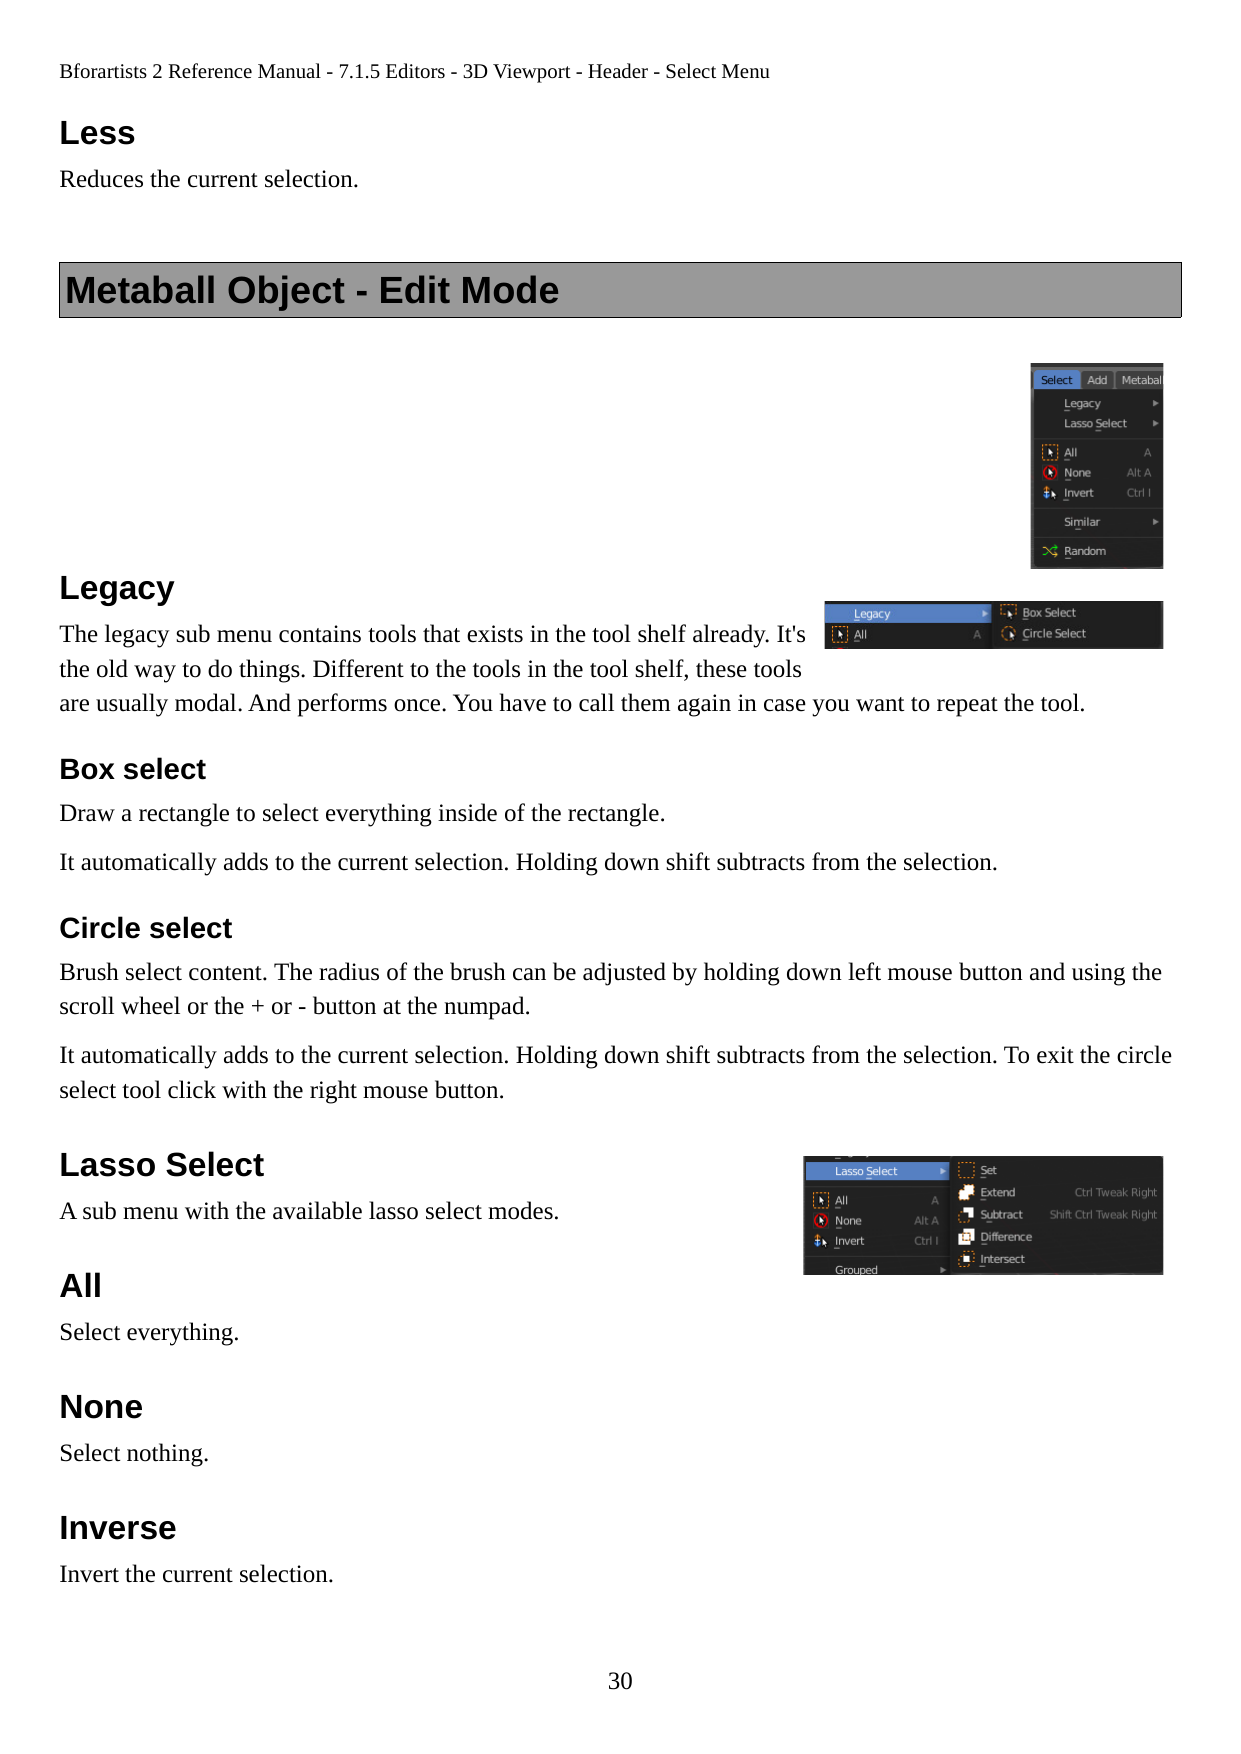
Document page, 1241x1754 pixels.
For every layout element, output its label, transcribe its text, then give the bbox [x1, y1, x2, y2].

text Reduces the current selection. [59, 164, 1181, 192]
subtitle Lasso Select [59, 1145, 1181, 1183]
text The legacy sub menu contains tools that exists in the tool shelf already. It's the old way to do things. Different to the tools in the tool shelf, these tools are usually modal. And performs once. You have to call them again in case you want to repeat the tool. [59, 619, 1181, 717]
subtitle Box select [59, 752, 1181, 786]
subtitle Circle select [59, 911, 1181, 944]
text Select nothing. [59, 1438, 1181, 1467]
text Invert the current selection. [59, 1559, 1181, 1588]
text A sub menu with the available lasso select modes. [59, 1196, 803, 1225]
subtitle Legacy [59, 568, 1181, 607]
text It automatically adds to the current selection. Holding down shift subtracts from the selection. [59, 847, 1181, 876]
text Select everything. [59, 1317, 1181, 1346]
text Draw a rectangle to select everything inside of the rectangle. [59, 798, 1181, 827]
text It automatically adds to the current selection. Holding down shift subtracts from the selection. To exit the circle select tool click with the right mouse button. [59, 1041, 1181, 1104]
table_header Metaball Object - Edit Mode [60, 263, 1181, 317]
subtitle Less [59, 113, 1181, 151]
picture [824, 601, 1164, 649]
text Brush select content. The radius of the brush can be adjusted by holding down left mouse button and using the scroll wheel or the + or - button at the numpad. [59, 957, 1181, 1020]
picture [803, 1156, 1164, 1275]
subtitle None [59, 1387, 1181, 1426]
picture [1030, 363, 1164, 569]
subtitle All [59, 1266, 1181, 1304]
subtitle Inverse [59, 1508, 1181, 1547]
